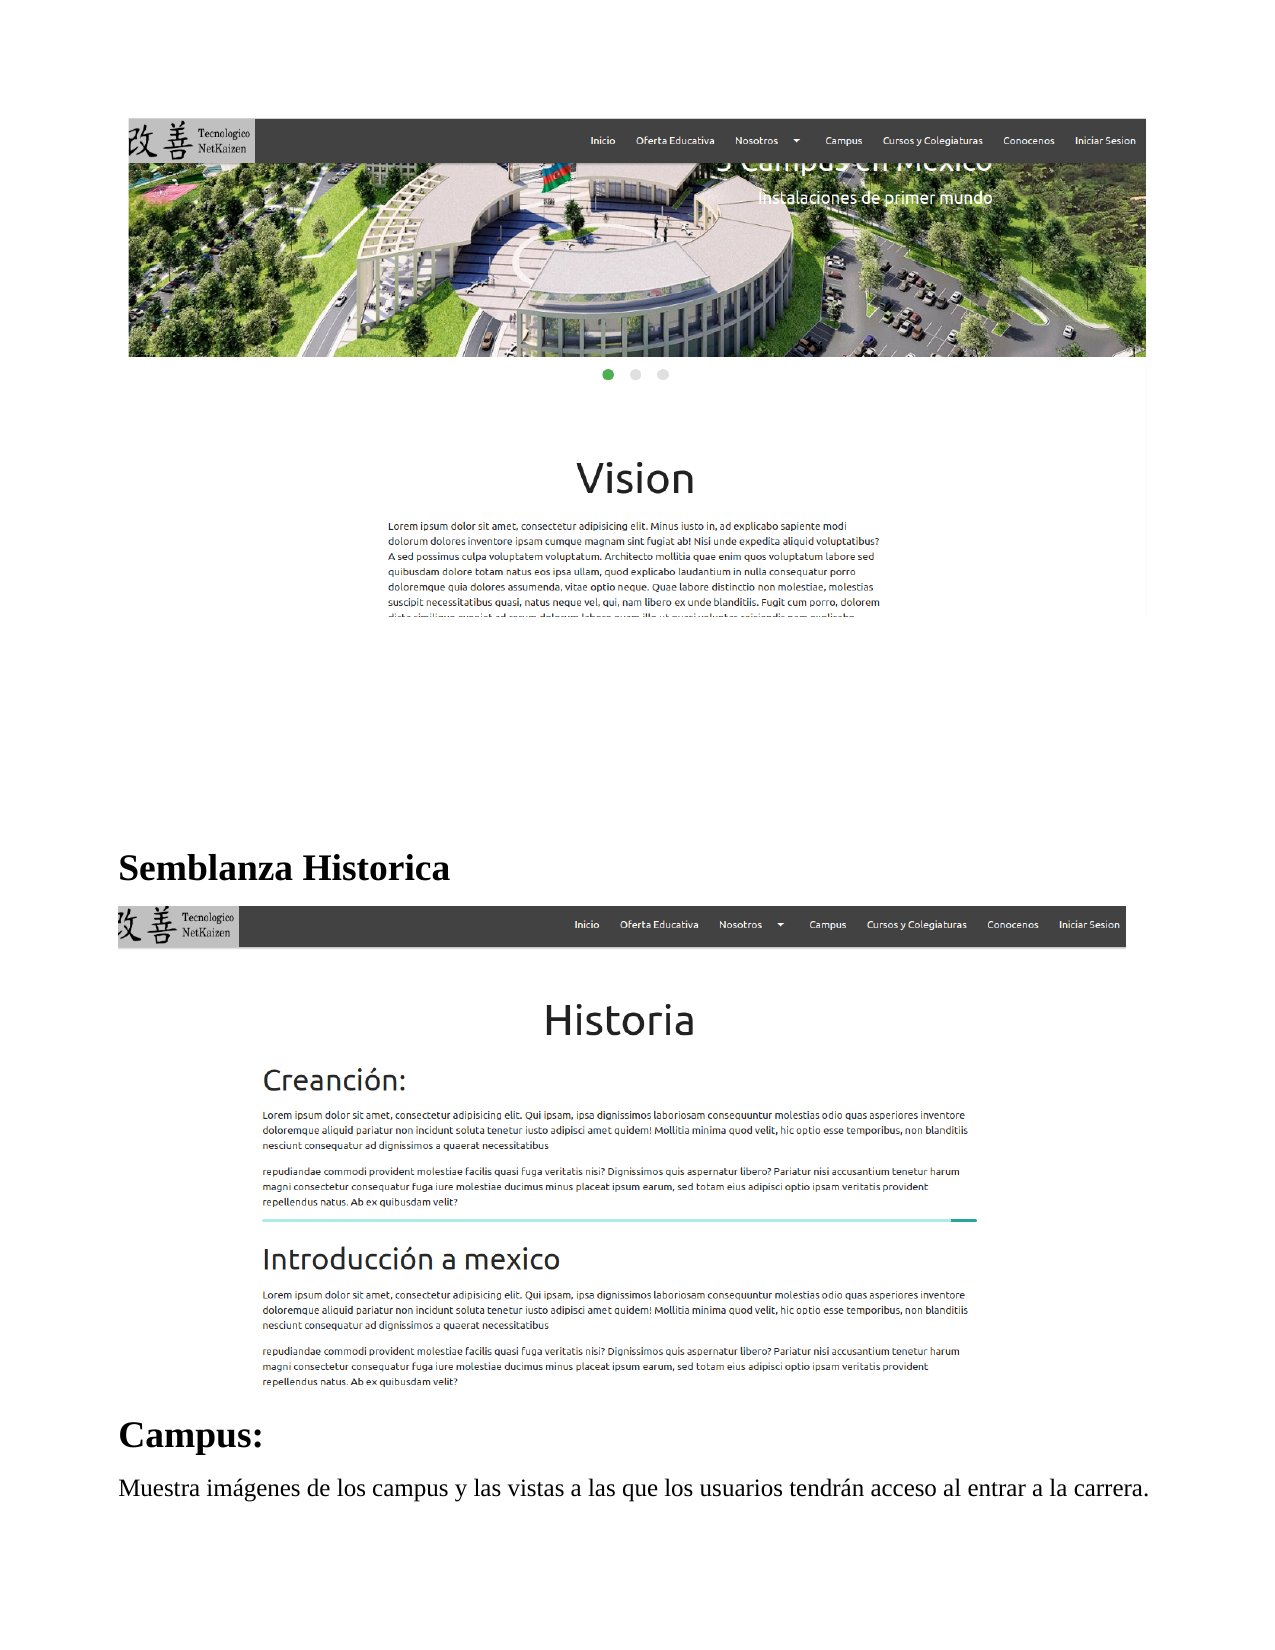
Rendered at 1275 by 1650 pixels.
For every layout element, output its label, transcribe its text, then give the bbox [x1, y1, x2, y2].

text Campus: [118, 1412, 1157, 1455]
picture [128, 118, 1147, 617]
text Muestra imágenes de los campus y las vistas a las que los usuarios tendrán acceso al entrar a la carrera. [118, 1473, 1157, 1502]
picture [118, 906, 1126, 1396]
text Semblanza Historica [118, 846, 1157, 889]
